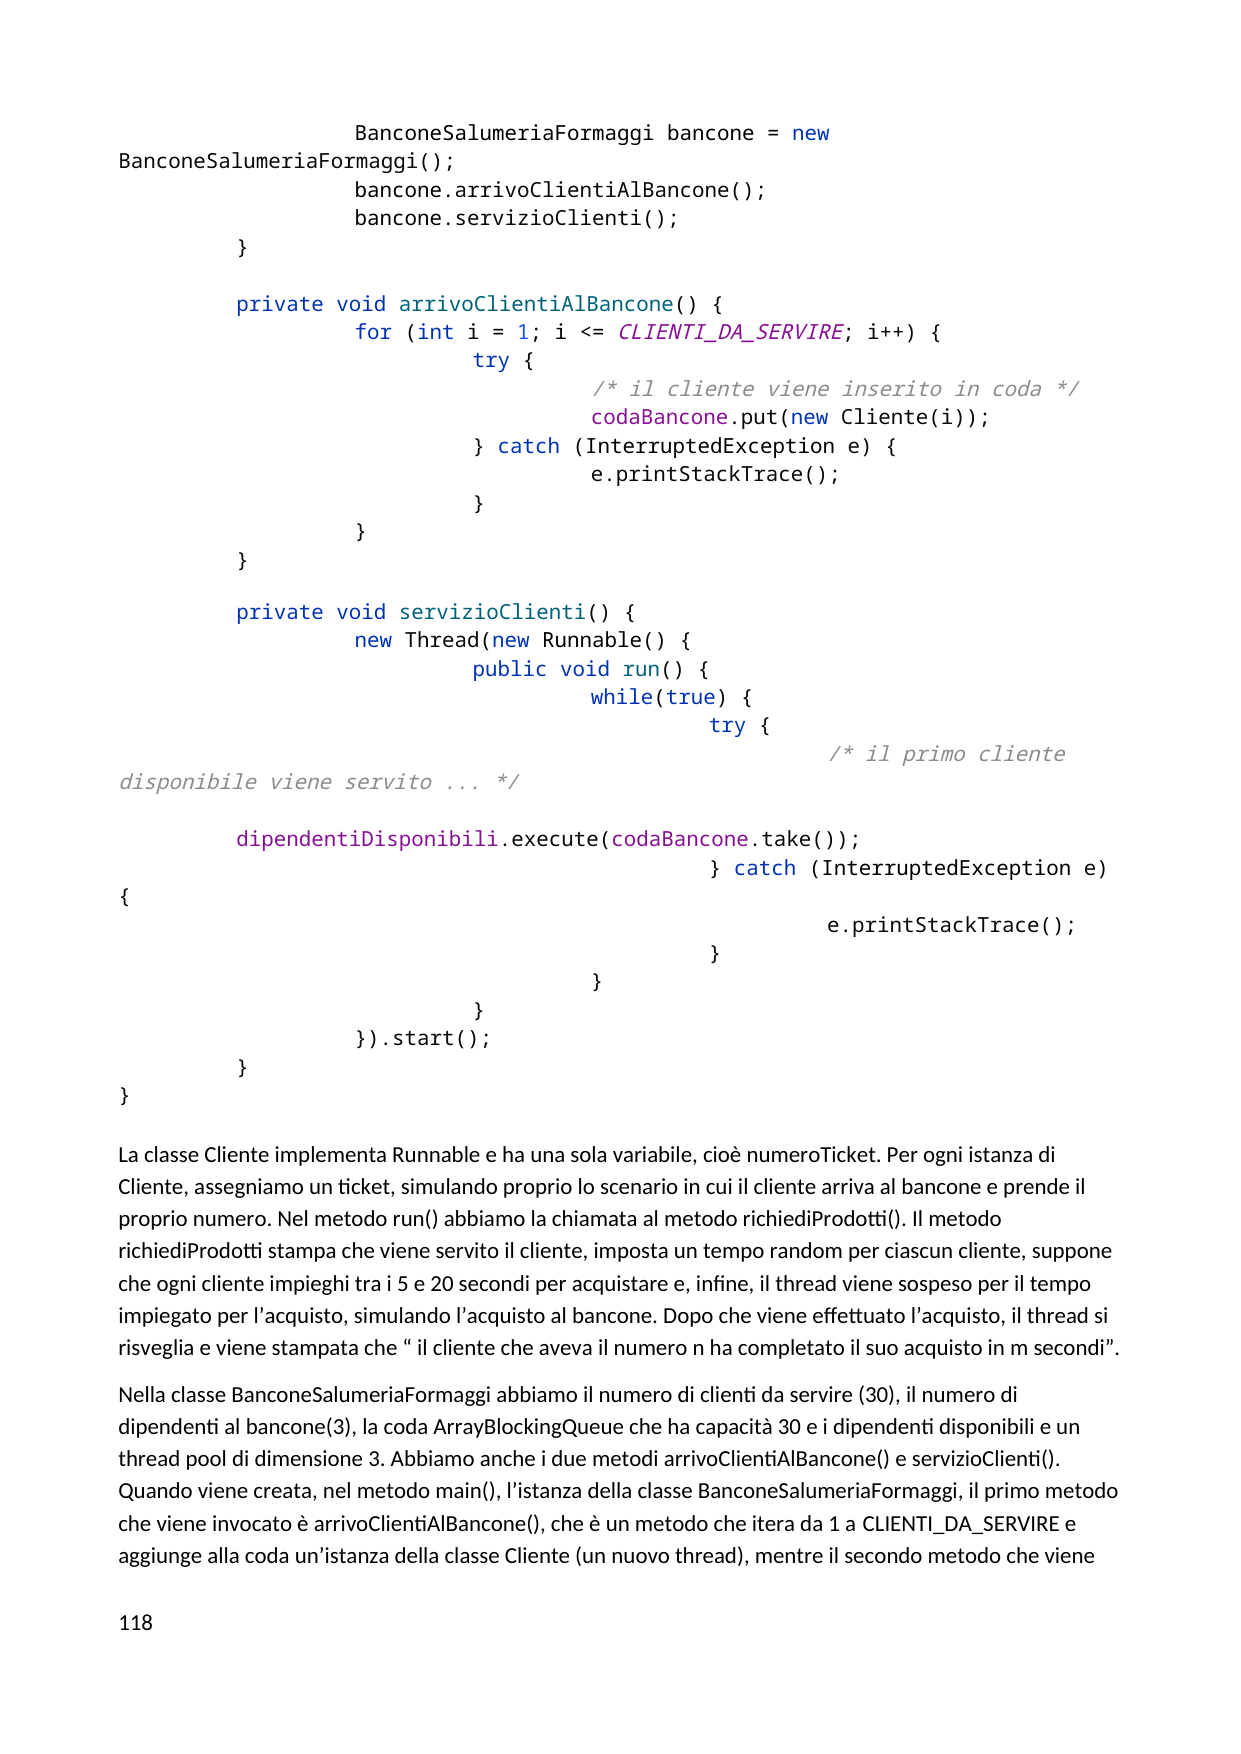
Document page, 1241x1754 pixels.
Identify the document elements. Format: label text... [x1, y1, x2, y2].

text Nella classe BanconeSalumeriaFormaggi abbiamo il numero di clienti da servire (30), il numero di dipendenti al bancone(3), la coda ArrayBlockingQueue che ha capacità 30 e i dipendenti disponibili e un thread pool di dimensione 3. Abbiamo anche i due metodi arrivoClientiAlBancone() e servizioClienti(). Quando viene creata, nel metodo main(), l’istanza della classe BanconeSalumeriaFormaggi, il primo metodo che viene invocato è arrivoClientiAlBancone(), che è un metodo che itera da 1 a CLIENTI_DA_SERVIRE e aggiunge alla coda un’istanza della classe Cliente (un nuovo thread), mentre il secondo metodo che viene [118, 1380, 1122, 1569]
text BanconeSalumeriaFormaggi bancone = new BanconeSalumeriaFormaggi(); bancone.arrivoClientiAlBancone(); bancone.servizioClienti(); } private void arrivoClientiAlBancone() { for (int i = 1; i <= CLIENTI_DA_SERVIRE; i++) { try { /* il cliente viene inserito in coda */ codaBancone.put(new Cliente(i)); } catch (InterruptedException e) { e.printStackTrace(); } } } private void servizioClienti() { new Thread(new Runnable() { public void run() { while(true) { try { /* il primo cliente disponibile viene servito ... */ dipendentiDisponibili.execute(codaBancone.take()); } catch (InterruptedException e) { e.printStackTrace(); } } } }).start(); } } [118, 118, 1122, 1109]
text La classe Cliente implementa Runnable e ha una sola variabile, cioè numeroTicket. Per ogni istanza di Cliente, assegniamo un ticket, simulando proprio lo scenario in cui il cliente arriva al bancone e prende il proprio numero. Nel metodo run() abbiamo la chiamata al metodo richiediProdotti(). Il metodo richiediProdotti stampa che viene servito il cliente, imposta un tempo random per ciascun cliente, suppone che ogni cliente impieghi tra i 5 e 20 secondi per acquistare e, infine, il thread viene sospeso per il tempo impiegato per l’acquisto, simulando l’acquisto al bancone. Dopo che viene effettuato l’acquisto, il thread si risveglia e viene stampata che “ il cliente che aveva il numero n ha completato il suo acquisto in m secondi”. [118, 1140, 1122, 1361]
